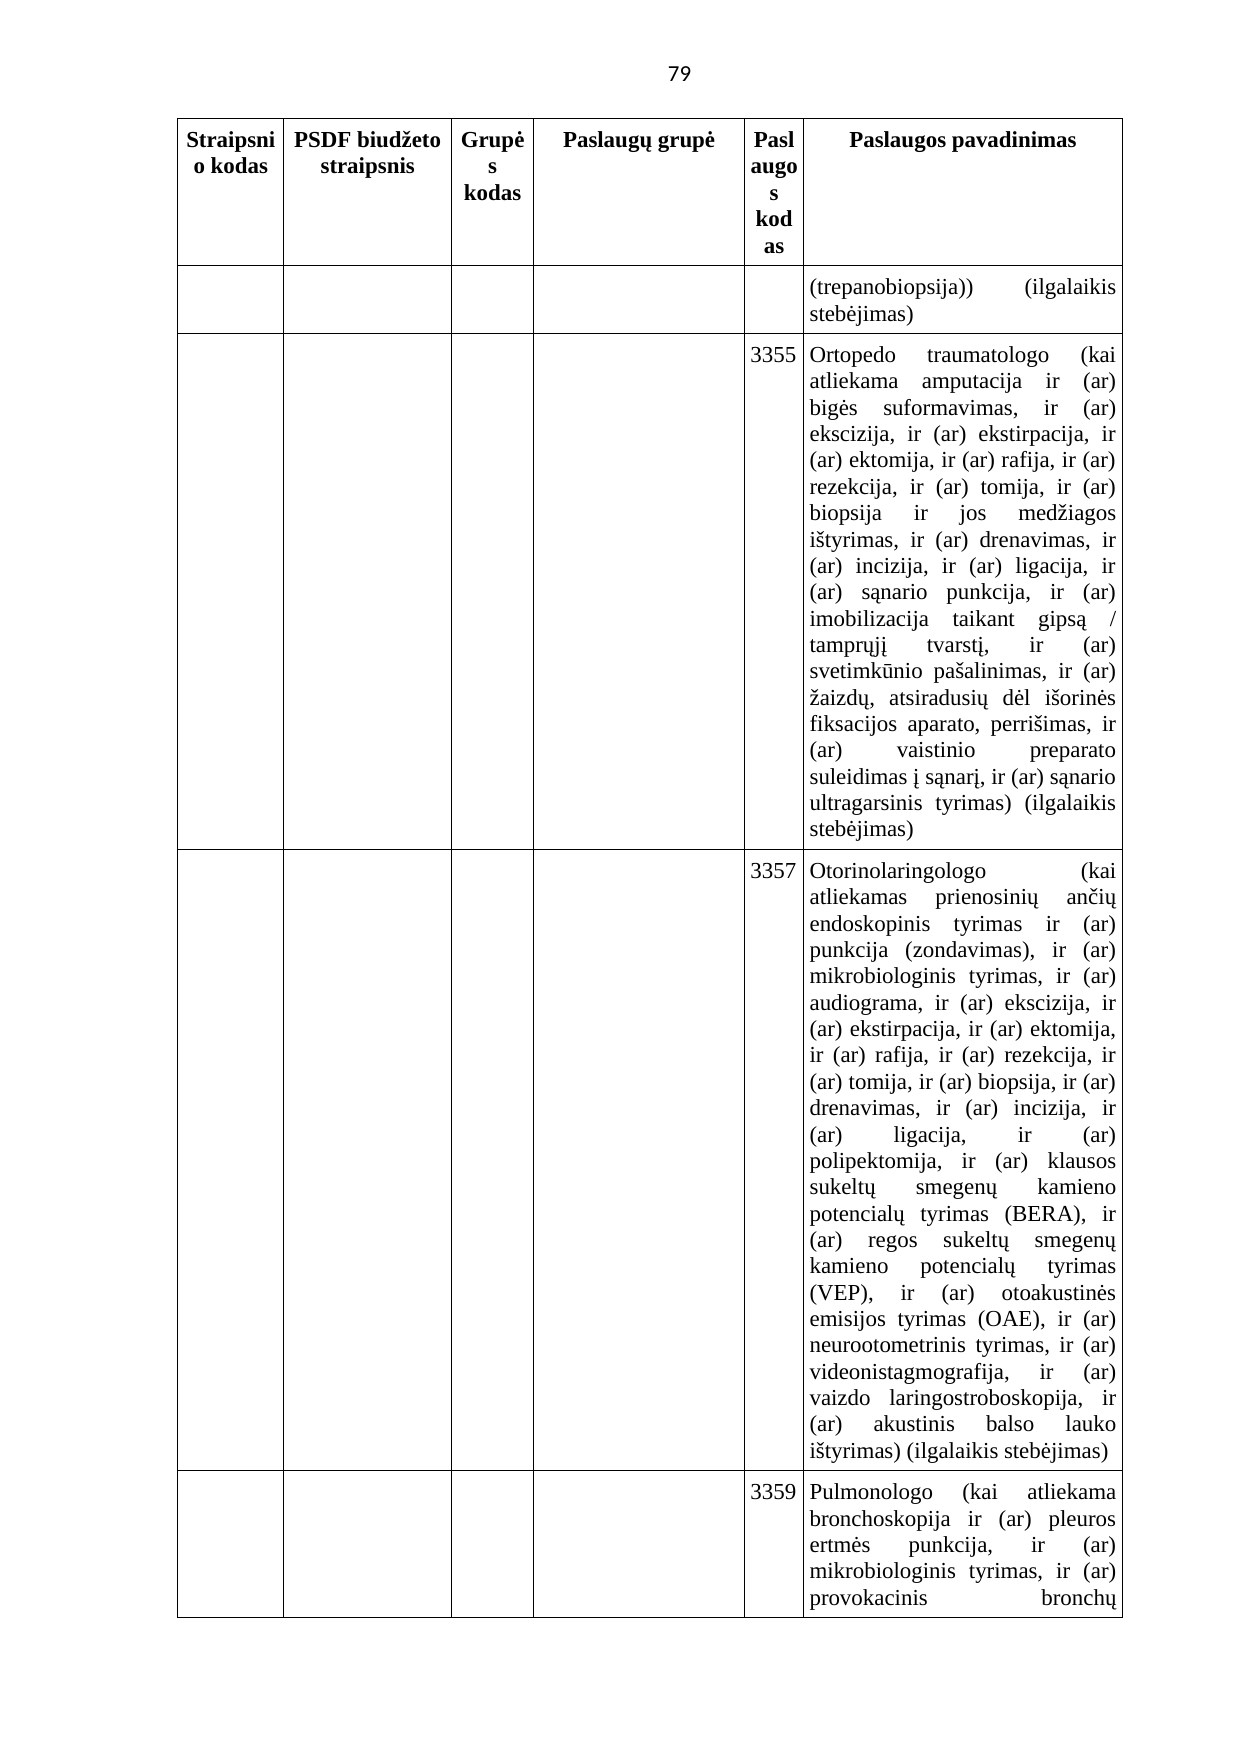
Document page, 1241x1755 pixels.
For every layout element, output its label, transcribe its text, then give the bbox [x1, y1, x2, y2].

table_cell (trepanobiopsija)) (ilgalaikis stebėjimas) [804, 266, 1122, 333]
table_header Paslaugų grupė [534, 119, 744, 265]
table_cell [284, 266, 451, 333]
table_cell [534, 850, 744, 1470]
table_cell [178, 850, 283, 1470]
table_cell [534, 1471, 744, 1617]
table_header Straipsnio kodas [178, 119, 283, 265]
table_header Paslaugos kodas [745, 119, 803, 265]
table_cell [284, 334, 451, 849]
table_cell Otorinolaringologo (kai atliekamas prienosinių ančių endoskopinis tyrimas ir (ar) punkcija (zondavimas), ir (ar) mikrobiologinis tyrimas, ir (ar) audiograma, ir (ar) ekscizija, ir (ar) ekstirpacija, ir (ar) ektomija, ir (ar) rafija, ir (ar) rezekcija, ir (ar) tomija, ir (ar) biopsija, ir (ar) drenavimas, ir (ar) incizija, ir (ar) ligacija, ir (ar) polipektomija, ir (ar) klausos sukeltų smegenų kamieno potencialų tyrimas (BERA), ir (ar) regos sukeltų smegenų kamieno potencialų tyrimas (VEP), ir (ar) otoakustinės emisijos tyrimas (OAE), ir (ar) neurootometrinis tyrimas, ir (ar) videonistagmografija, ir (ar) vaizdo laringostroboskopija, ir (ar) akustinis balso lauko ištyrimas) (ilgalaikis stebėjimas) [804, 850, 1122, 1470]
table_cell [534, 334, 744, 849]
table_cell [452, 334, 533, 849]
table_cell 3357 [745, 850, 803, 1470]
table_cell Ortopedo traumatologo (kai atliekama amputacija ir (ar) bigės suformavimas, ir (ar) ekscizija, ir (ar) ekstirpacija, ir (ar) ektomija, ir (ar) rafija, ir (ar) rezekcija, ir (ar) tomija, ir (ar) biopsija ir jos medžiagos ištyrimas, ir (ar) drenavimas, ir (ar) incizija, ir (ar) ligacija, ir (ar) sąnario punkcija, ir (ar) imobilizacija taikant gipsą / tamprųjį tvarstį, ir (ar) svetimkūnio pašalinimas, ir (ar) žaizdų, atsiradusių dėl išorinės fiksacijos aparato, perrišimas, ir (ar) vaistinio preparato suleidimas į sąnarį, ir (ar) sąnario ultragarsinis tyrimas) (ilgalaikis stebėjimas) [804, 334, 1122, 849]
table_cell 3355 [745, 334, 803, 849]
table_cell [284, 850, 451, 1470]
table_header Grupės kodas [452, 119, 533, 265]
table_cell [452, 1471, 533, 1617]
table_cell [178, 266, 283, 333]
table_cell [452, 266, 533, 333]
table_cell [534, 266, 744, 333]
table_header PSDF biudžeto straipsnis [284, 119, 451, 265]
table_cell [452, 850, 533, 1470]
table_header Paslaugos pavadinimas [804, 119, 1122, 265]
table_cell [178, 1471, 283, 1617]
table_cell [284, 1471, 451, 1617]
table_cell 3359 [745, 1471, 803, 1617]
table_cell [745, 266, 803, 333]
table_cell Pulmonologo (kai atliekama bronchoskopija ir (ar) pleuros ertmės punkcija, ir (ar) mikrobiologinis tyrimas, ir (ar) provokacinis bronchų [804, 1471, 1122, 1617]
table_cell [178, 334, 283, 849]
